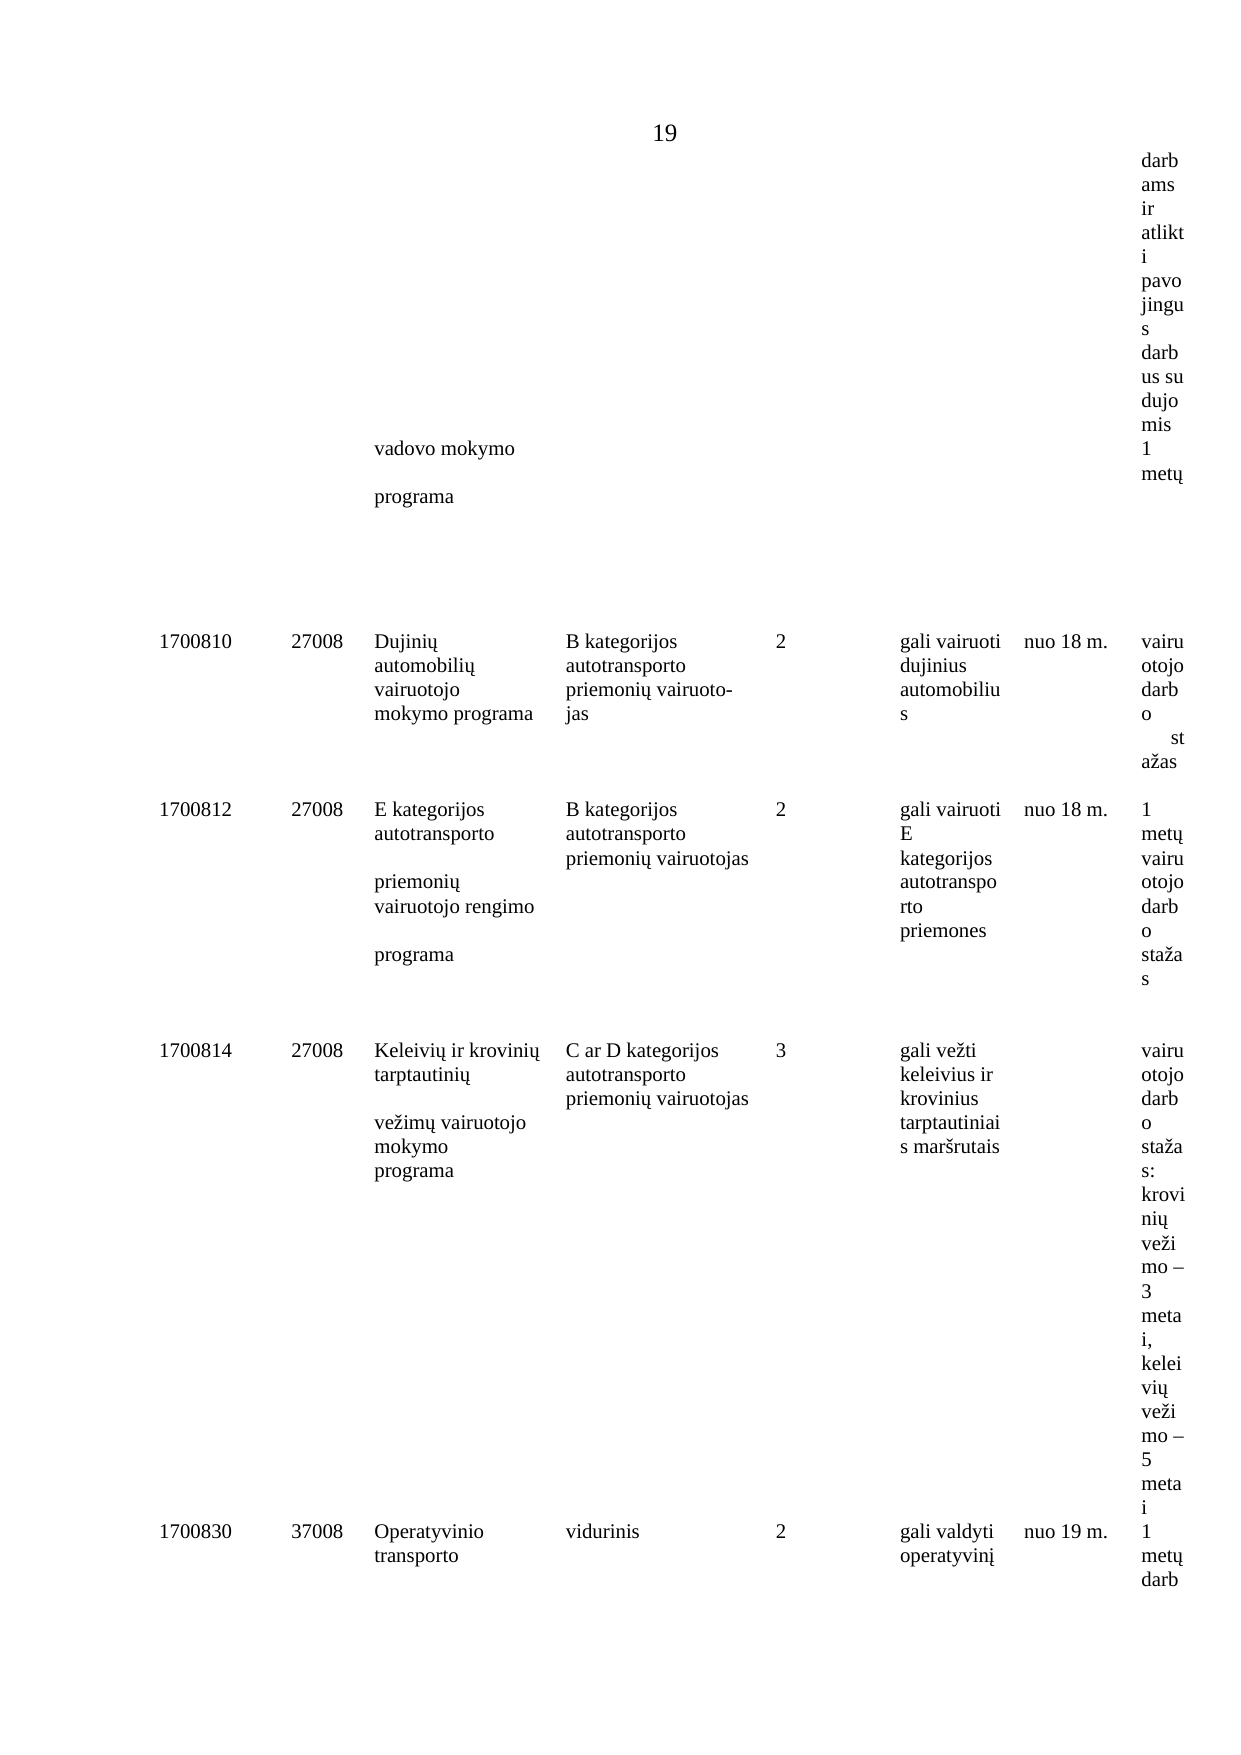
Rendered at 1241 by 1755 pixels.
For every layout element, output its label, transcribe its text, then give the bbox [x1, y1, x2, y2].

table_cell 1700812 [148, 797, 280, 869]
table_cell [764, 581, 888, 605]
table_cell 27008 [280, 629, 363, 701]
table_cell vidurinis [554, 1519, 764, 1591]
table_cell [148, 701, 280, 725]
table_cell [889, 485, 1013, 508]
table_cell [1013, 148, 1130, 436]
table_cell [363, 1206, 554, 1519]
table_cell [889, 1014, 1013, 1038]
table_cell [1013, 557, 1130, 581]
table_cell [1013, 581, 1130, 605]
table_cell [889, 436, 1013, 484]
table_cell [554, 557, 764, 581]
table_cell [280, 605, 363, 629]
table_cell [148, 509, 280, 533]
table_cell [1130, 605, 1196, 629]
table_cell [280, 942, 363, 990]
table_cell [1013, 942, 1130, 990]
table_cell [889, 942, 1013, 990]
table_cell [764, 1110, 888, 1158]
table_cell vairuotojo darbo stažas [1130, 629, 1196, 773]
table_cell [280, 773, 363, 797]
table_cell 1700830 [148, 1519, 280, 1591]
table_cell priemonių vairuotojo rengimo [363, 870, 554, 942]
table_cell [148, 148, 280, 436]
table_cell [764, 1182, 888, 1206]
table_cell [363, 148, 554, 436]
table_cell [554, 581, 764, 605]
table_cell 2 [764, 629, 888, 701]
table_cell [889, 509, 1013, 533]
table_cell [280, 701, 363, 725]
table_cell Operatyvinio transporto [363, 1519, 554, 1591]
table_cell [764, 485, 888, 508]
table_cell programa [363, 485, 554, 508]
table_cell nuo 18 m. [1013, 797, 1130, 869]
table_cell [889, 605, 1013, 629]
table_cell Keleivių ir krovinių tarptautinių [363, 1038, 554, 1110]
table_cell [363, 1182, 554, 1206]
table_cell [1013, 990, 1130, 1014]
table_cell [148, 581, 280, 605]
table_cell [280, 1158, 363, 1182]
table_cell programa [363, 942, 554, 990]
table_cell [554, 436, 764, 484]
table_cell [889, 1158, 1013, 1182]
table_cell nuo 19 m. [1013, 1519, 1130, 1591]
table_cell [764, 1206, 888, 1519]
table_cell [363, 990, 554, 1014]
table_cell [764, 701, 888, 725]
table_cell [1130, 773, 1196, 797]
table_cell [280, 990, 363, 1014]
table_cell 3 [764, 1038, 888, 1110]
table_cell [1130, 533, 1196, 557]
table_cell 1700810 [148, 629, 280, 701]
table_cell [554, 605, 764, 629]
table_cell [148, 990, 280, 1014]
table_cell 2 [764, 797, 888, 869]
table_cell [280, 436, 363, 484]
table_cell [1130, 581, 1196, 605]
table_cell [148, 533, 280, 557]
table_cell [1130, 990, 1196, 1014]
table_cell [363, 533, 554, 557]
table_cell [148, 942, 280, 990]
table_cell [1013, 870, 1130, 942]
table_cell [1130, 557, 1196, 581]
table_cell programa [363, 1158, 554, 1182]
table_cell [764, 533, 888, 557]
table_cell C ar D kategorijos autotransporto priemonių vairuotojas [554, 1038, 764, 1519]
table_cell [280, 581, 363, 605]
table_cell [889, 1182, 1013, 1206]
table_cell 27008 [280, 1038, 363, 1110]
table_cell [1013, 1158, 1130, 1182]
table_cell [363, 509, 554, 533]
table_cell [148, 725, 280, 773]
table_cell [889, 533, 1013, 557]
table_cell [889, 148, 1013, 436]
table_cell B kategorijos autotransporto priemonių vairuotojas [554, 797, 764, 1014]
table_cell nuo 18 m. [1013, 629, 1130, 701]
table_cell E kategorijos autotransporto [363, 797, 554, 869]
table_cell [363, 581, 554, 605]
table_cell [1130, 485, 1196, 508]
table_cell [889, 1206, 1013, 1519]
table_cell [1130, 509, 1196, 533]
table_cell [280, 148, 363, 436]
table_cell [554, 1014, 764, 1038]
table_cell [554, 509, 764, 533]
table_cell [148, 1014, 280, 1038]
table_cell mokymo programa [363, 701, 554, 725]
table_cell [148, 605, 280, 629]
table_cell vairuotojo darbo stažas: krovinių vežimo – 3 metai, keleivių vežimo – 5 metai [1130, 1038, 1196, 1519]
table_cell [1013, 1182, 1130, 1206]
table_cell 1 metų vairuotojo darbo stažas [1130, 797, 1196, 990]
table_cell [764, 942, 888, 990]
table_cell [280, 725, 363, 773]
table_cell [764, 1014, 888, 1038]
table_cell 1 metų darb [1130, 1519, 1196, 1591]
table_cell tarptautiniais maršrutais [889, 1110, 1013, 1158]
table_cell [764, 870, 888, 942]
table_cell [148, 436, 280, 484]
table_cell [1013, 533, 1130, 557]
table_cell [148, 1110, 280, 1158]
table_cell [764, 605, 888, 629]
table_cell 37008 [280, 1519, 363, 1591]
table_cell [764, 557, 888, 581]
table_cell [148, 1182, 280, 1206]
table_cell [554, 148, 764, 436]
table_cell [363, 605, 554, 629]
table_cell [554, 485, 764, 508]
table_cell [148, 557, 280, 581]
table_cell [363, 725, 554, 773]
table_cell [1013, 725, 1130, 773]
table_cell gali vežti keleivius ir krovinius [889, 1038, 1013, 1110]
table_cell [280, 1110, 363, 1158]
table_cell [889, 773, 1013, 797]
table_cell [889, 990, 1013, 1014]
table_cell [1013, 1038, 1130, 1110]
table_cell [1013, 485, 1130, 508]
table_cell 1 metų [1130, 436, 1196, 484]
table_cell [1013, 509, 1130, 533]
table_cell [1130, 1014, 1196, 1038]
table_cell Dujinių automobilių vairuotojo [363, 629, 554, 701]
table_cell [889, 557, 1013, 581]
table_cell vadovo mokymo [363, 436, 554, 484]
table_cell [764, 990, 888, 1014]
table_cell [1013, 773, 1130, 797]
table_cell [363, 557, 554, 581]
table_cell [363, 773, 554, 797]
table_cell B kategorijos autotransporto priemonių vairuoto-jas [554, 629, 764, 773]
table_cell [764, 148, 888, 436]
table_cell [363, 1014, 554, 1038]
table_cell [280, 557, 363, 581]
table_cell [280, 1182, 363, 1206]
table_cell [1013, 1110, 1130, 1158]
table_cell [889, 581, 1013, 605]
table_cell 27008 [280, 797, 363, 869]
table_cell [148, 773, 280, 797]
table_cell gali valdyti operatyvinį [889, 1519, 1013, 1591]
table_cell autotransporto priemones [889, 870, 1013, 942]
table_cell [764, 509, 888, 533]
table_cell [1013, 701, 1130, 725]
table_cell [889, 725, 1013, 773]
table_cell [764, 1158, 888, 1182]
table_cell 2 [764, 1519, 888, 1591]
table_cell [280, 1206, 363, 1519]
table_cell [280, 533, 363, 557]
table_cell [148, 1206, 280, 1519]
table_cell gali vairuoti dujinius automobilius [889, 629, 1013, 725]
table_cell 1700814 [148, 1038, 280, 1110]
table_cell [280, 870, 363, 942]
table_cell [280, 1014, 363, 1038]
table_cell [1013, 436, 1130, 484]
table_cell [764, 725, 888, 773]
table_cell [1013, 605, 1130, 629]
table_cell [280, 485, 363, 508]
table_cell vežimų vairuotojo mokymo [363, 1110, 554, 1158]
table_cell [148, 870, 280, 942]
table_cell [1013, 1206, 1130, 1519]
table_cell [764, 436, 888, 484]
table_cell [1013, 1014, 1130, 1038]
table_cell darbams ir atlikti pavojingus darbus su dujomis [1130, 148, 1196, 436]
table_cell [280, 509, 363, 533]
table_cell [148, 485, 280, 508]
table_cell gali vairuoti E kategorijos [889, 797, 1013, 869]
table_cell [764, 773, 888, 797]
table_cell [554, 533, 764, 557]
table_cell [554, 773, 764, 797]
table_cell [148, 1158, 280, 1182]
